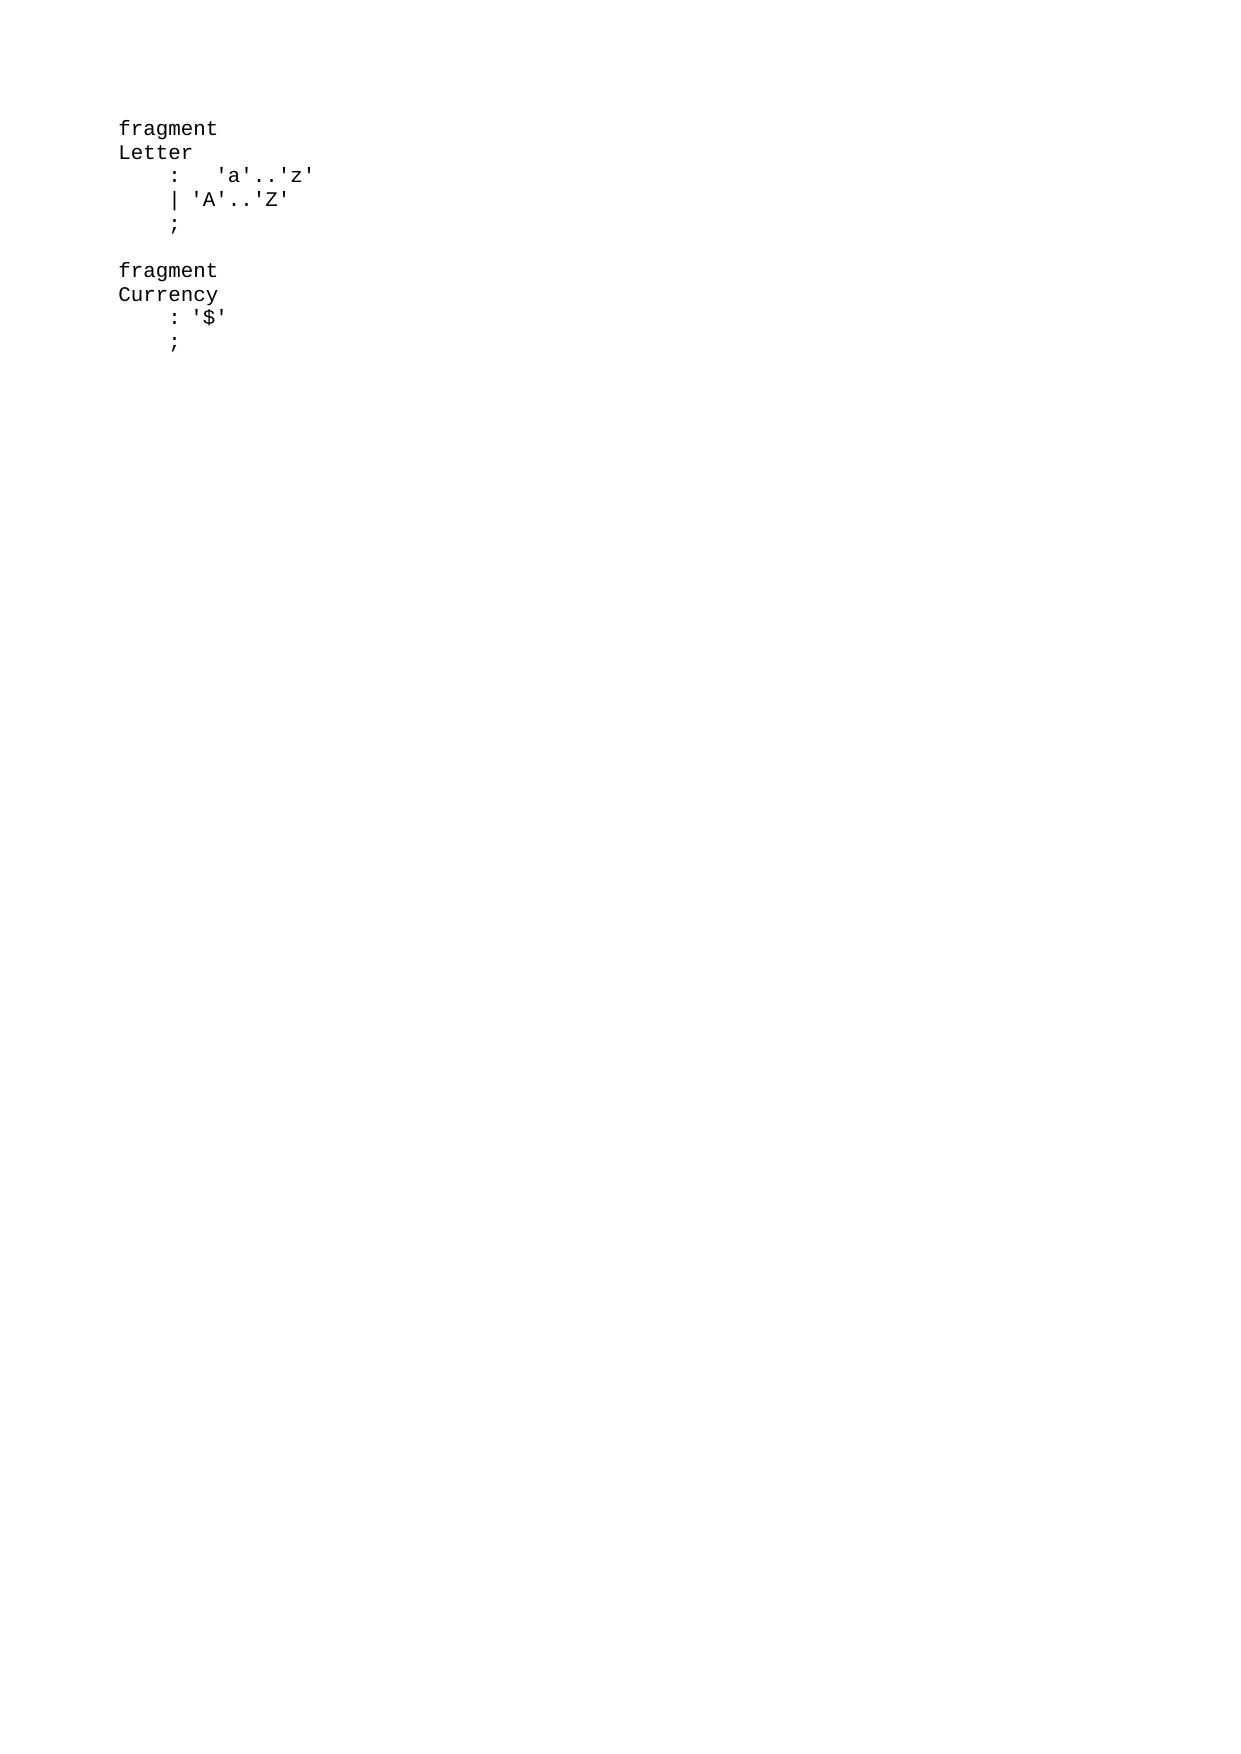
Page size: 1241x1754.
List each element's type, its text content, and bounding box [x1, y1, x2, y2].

text fragment [118, 118, 1123, 142]
text Letter [118, 142, 1123, 165]
text ; [118, 331, 1123, 354]
text | 'A'..'Z' [118, 189, 1123, 213]
text : '$' [118, 307, 1123, 331]
text Currency [118, 284, 1123, 307]
text ; [118, 213, 1123, 236]
text : 'a'..'z' [118, 165, 1123, 189]
text fragment [118, 260, 1123, 284]
